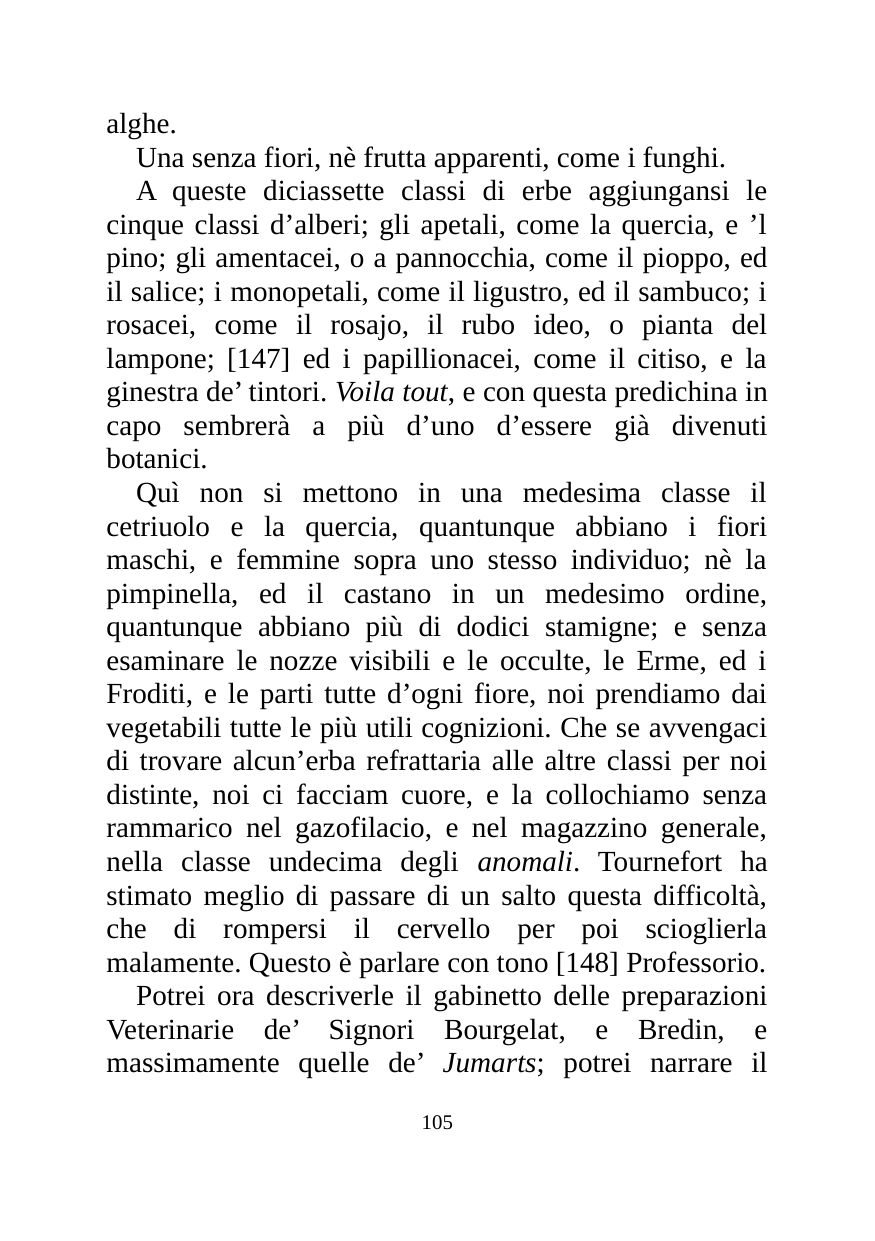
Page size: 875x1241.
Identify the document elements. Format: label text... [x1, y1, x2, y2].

text A queste diciassette classi di erbe aggiungansi le cinque classi d’alberi; gli apetali, come la quercia, e ’l pino; gli amentacei, o a pannocchia, come il pioppo, ed il salice; i monopetali, come il ligustro, ed il sambuco; i rosacei, come il rosajo, il rubo ideo, o pianta del lampone; [147] ed i papillionacei, come il citiso, e la ginestra de’ tintori. Voila tout, e con questa predichina in capo sembrerà a più d’uno d’essere già divenuti botanici. [106, 173, 768, 475]
text alghe. [106, 106, 768, 140]
text Una senza fiori, nè frutta apparenti, come i funghi. [106, 140, 768, 173]
text Potrei ora descriverle il gabinetto delle preparazioni Veterinarie de’ Signori Bourgelat, e Bredin, e massimamente quelle de’ Jumarts; potrei narrare il [106, 978, 768, 1079]
text Quì non si mettono in una medesima classe il cetriuolo e la quercia, quantunque abbiano i fiori maschi, e femmine sopra uno stesso individuo; nè la pimpinella, ed il castano in un medesimo ordine, quantunque abbiano più di dodici stamigne; e senza esaminare le nozze visibili e le occulte, le Erme, ed i Froditi, e le parti tutte d’ogni fiore, noi prendiamo dai vegetabili tutte le più utili cognizioni. Che se avvengaci di trovare alcun’erba refrattaria alle altre classi per noi distinte, noi ci facciam cuore, e la collochiamo senza rammarico nel gazofilacio, e nel magazzino generale, nella classe undecima degli anomali. Tournefort ha stimato meglio di passare di un salto questa difficoltà, che di rompersi il cervello per poi scioglierla malamente. Questo è parlare con tono [148] Professorio. [106, 475, 768, 978]
